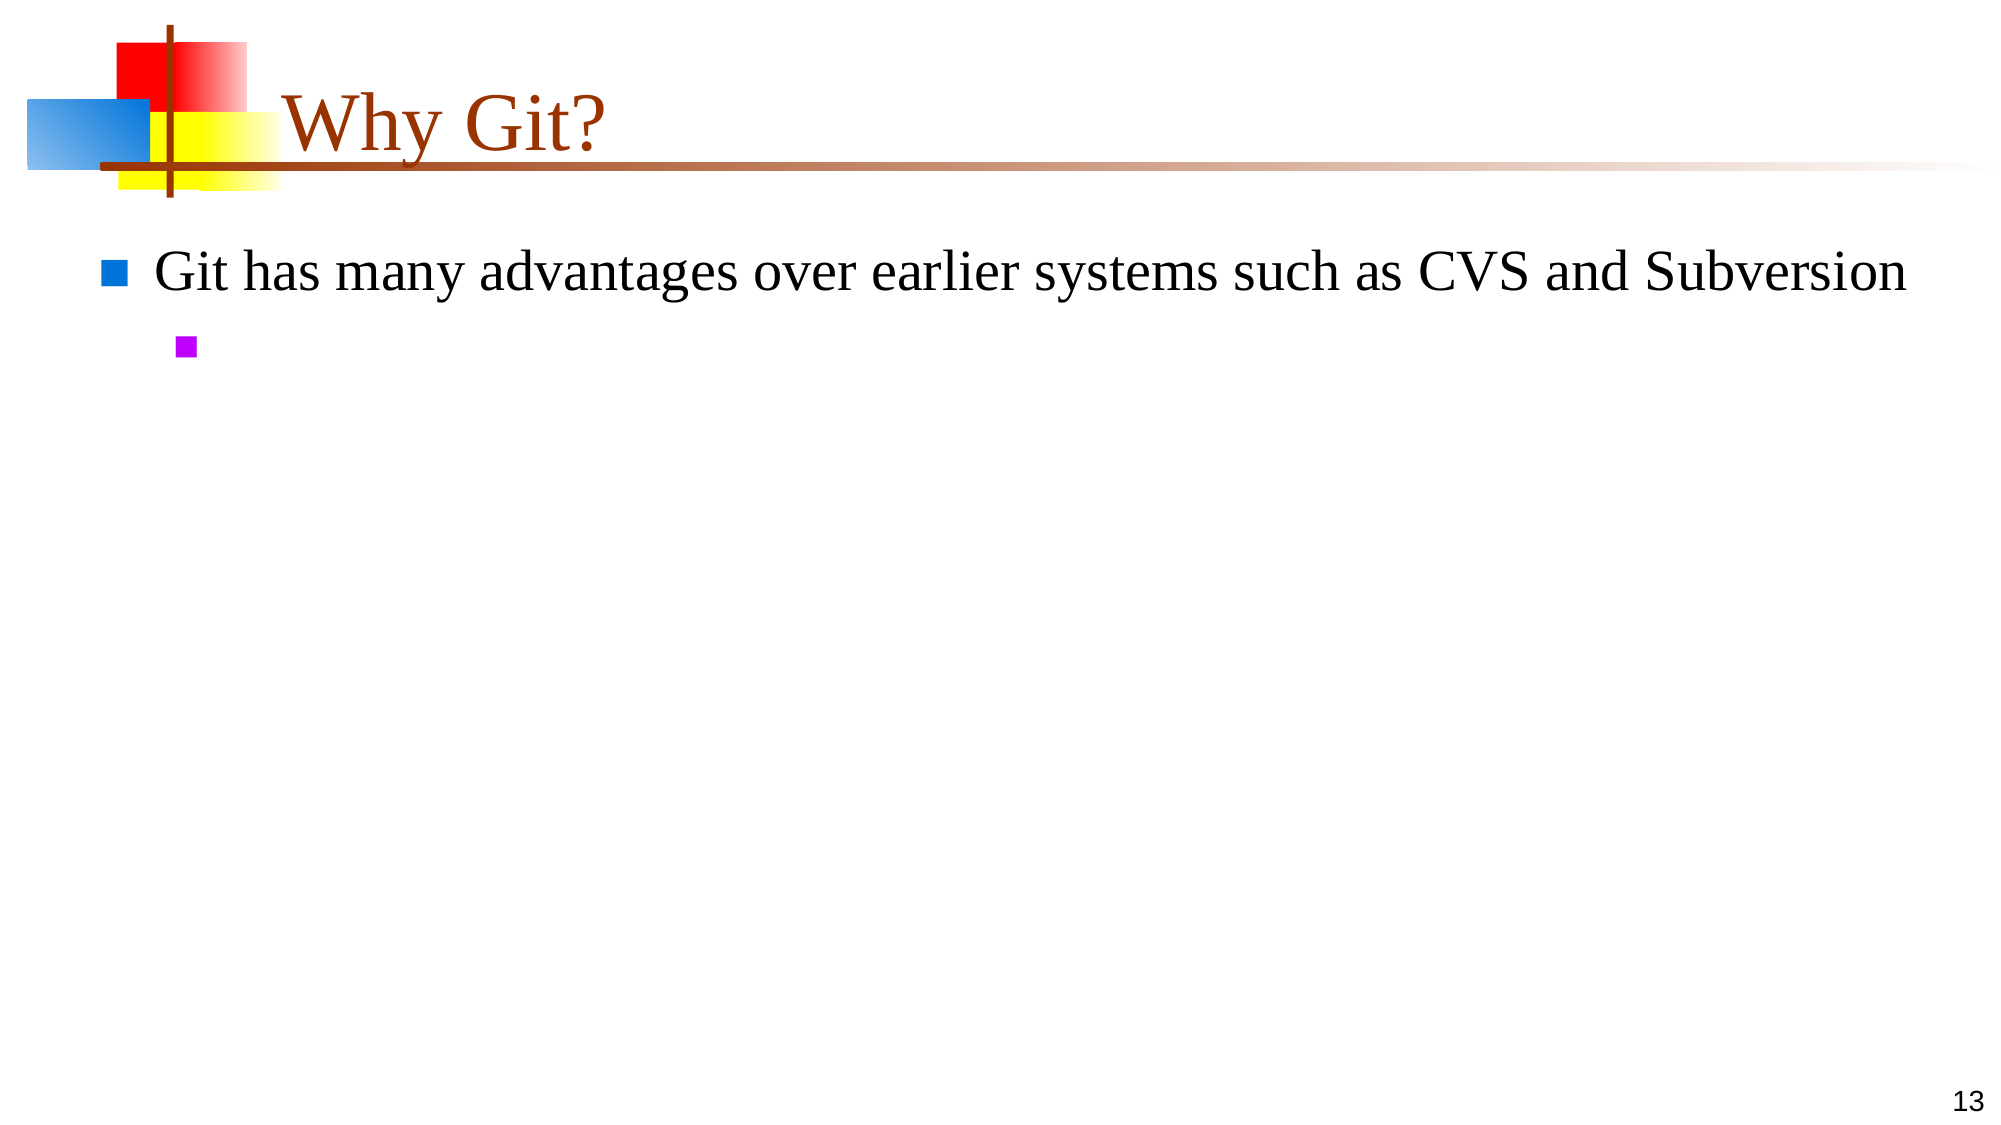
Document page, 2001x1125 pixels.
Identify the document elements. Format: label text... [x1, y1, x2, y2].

title Why Git? [266, 37, 1972, 175]
list Git has many advantages over earlier systems such as CVS and Subversion [83, 224, 1959, 1006]
text_box [1583, 1049, 2000, 1125]
